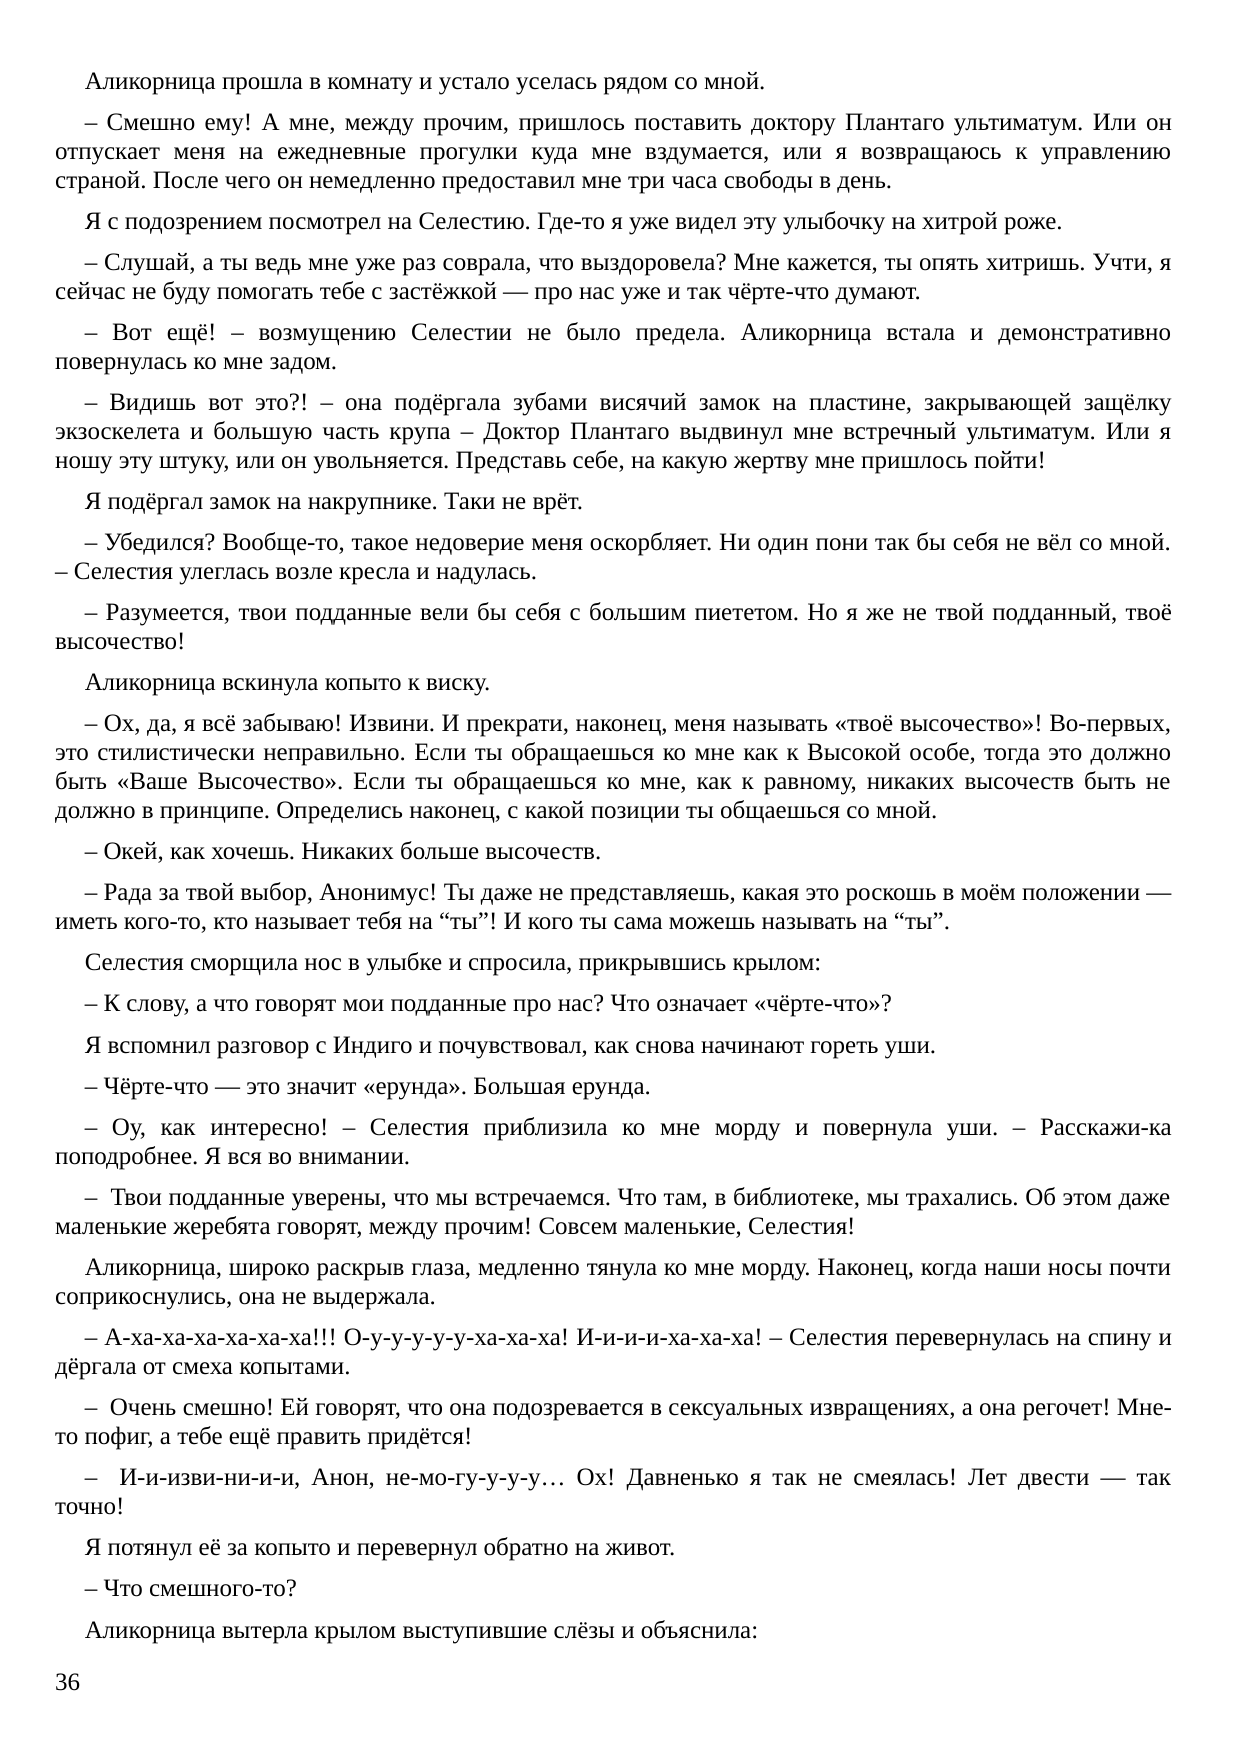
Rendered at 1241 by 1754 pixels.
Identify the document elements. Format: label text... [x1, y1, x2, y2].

text Я с подозрением посмотрел на Селестию. Где-то я уже видел эту улыбочку на хитрой роже. [55, 206, 1173, 235]
text Аликорница прошла в комнату и устало уселась рядом со мной. [55, 66, 1173, 95]
text – Рада за твой выбор, Анонимус! Ты даже не представляешь, какая это роскошь в моём положении — иметь кого-то, кто называет тебя на “ты”! И кого ты сама можешь называть на “ты”. [55, 877, 1173, 935]
text – К слову, а что говорят мои подданные про нас? Что означает «чёрте-что»? [55, 988, 1173, 1017]
text – Видишь вот это?! – она подёргала зубами висячий замок на пластине, закрывающей защёлку экзоскелета и большую часть крупа – Доктор Плантаго выдвинул мне встречный ультиматум. Или я ношу эту штуку, или он увольняется. Представь себе, на какую жертву мне пришлось пойти! [55, 387, 1173, 473]
text Я вспомнил разговор с Индиго и почувствовал, как снова начинают гореть уши. [55, 1030, 1173, 1058]
text – Оу, как интересно! – Селестия приблизила ко мне морду и повернула уши. – Расскажи-ка поподробнее. Я вся во внимании. [55, 1112, 1173, 1170]
text Я подёргал замок на накрупнике. Таки не врёт. [55, 486, 1173, 515]
text – Чёрте-что — это значит «ерунда». Большая ерунда. [55, 1071, 1173, 1100]
text Аликорница вытерла крылом выступившие слёзы и объяснила: [55, 1615, 1173, 1643]
text Селестия сморщила нос в улыбке и спросила, прикрывшись крылом: [55, 947, 1173, 976]
text Аликорница, широко раскрыв глаза, медленно тянула ко мне морду. Наконец, когда наши носы почти соприкоснулись, она не выдержала. [55, 1252, 1173, 1310]
text – Убедился? Вообще-то, такое недоверие меня оскорбляет. Ни один пони так бы себя не вёл со мной. – Селестия улеглась возле кресла и надулась. [55, 527, 1173, 585]
text – Вот ещё! – возмущению Селестии не было предела. Аликорница встала и демонстративно повернулась ко мне задом. [55, 317, 1173, 375]
text – Твои подданные уверены, что мы встречаемся. Что там, в библиотеке, мы трахались. Об этом даже маленькие жеребята говорят, между прочим! Совсем маленькие, Селестия! [55, 1182, 1173, 1240]
text – А-ха-ха-ха-ха-ха-ха!!! О-у-у-у-у-у-ха-ха-ха! И-и-и-и-ха-ха-ха! – Селестия перевернулась на спину и дёргала от смеха копытами. [55, 1322, 1173, 1380]
text Я потянул её за копыто и перевернул обратно на живот. [55, 1532, 1173, 1561]
text Аликорница вскинула копыто к виску. [55, 667, 1173, 696]
text – Что смешного-то? [55, 1573, 1173, 1602]
text – И-и-изви-ни-и-и, Анон, не-мо-гу-у-у-у… Ох! Давненько я так не смеялась! Лет двести — так точно! [55, 1462, 1173, 1520]
text – Ох, да, я всё забываю! Извини. И прекрати, наконец, меня называть «твоё высочество»! Во-первых, это стилистически неправильно. Если ты обращаешься ко мне как к Высокой особе, тогда это должно быть «Ваше Высочество». Если ты обращаешься ко мне, как к равному, никаких высочеств быть не должно в принципе. Определись наконец, с какой позиции ты общаешься со мной. [55, 708, 1173, 823]
text – Слушай, а ты ведь мне уже раз соврала, что выздоровела? Мне кажется, ты опять хитришь. Учти, я сейчас не буду помогать тебе с застёжкой — про нас уже и так чёрте-что думают. [55, 247, 1173, 305]
text – Очень смешно! Ей говорят, что она подозревается в сексуальных извращениях, а она регочет! Мне-то пофиг, а тебе ещё править придётся! [55, 1392, 1173, 1450]
text – Окей, как хочешь. Никаких больше высочеств. [55, 836, 1173, 865]
text – Разумеется, твои подданные вели бы себя с большим пиететом. Но я же не твой подданный, твоё высочество! [55, 597, 1173, 655]
text – Cмешно ему! А мне, между прочим, пришлось поставить доктору Плантаго ультиматум. Или он отпускает меня на ежедневные прогулки куда мне вздумается, или я возвращаюсь к управлению страной. После чего он немедленно предоставил мне три часа свободы в день. [55, 107, 1173, 193]
